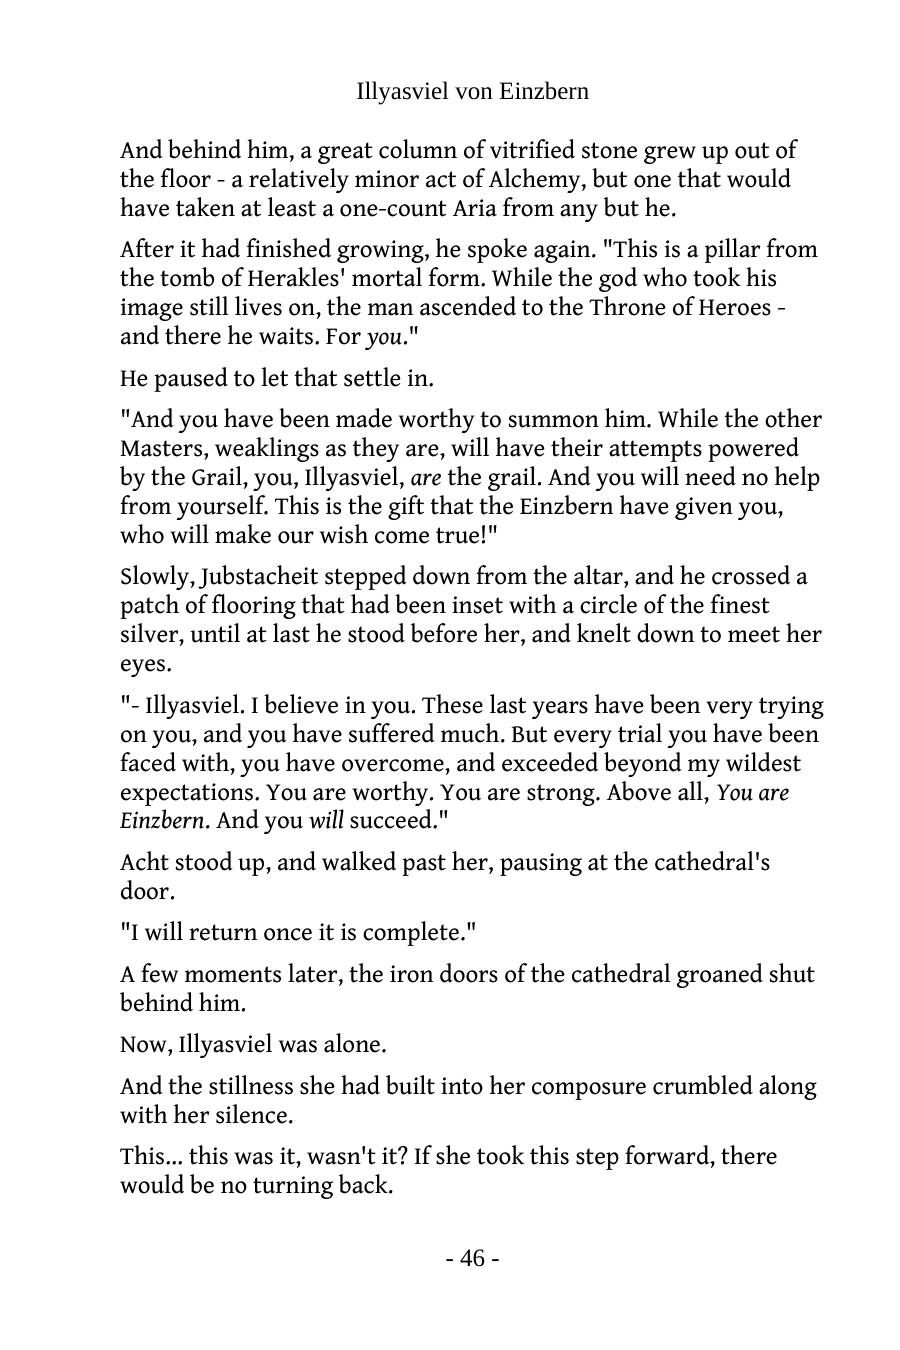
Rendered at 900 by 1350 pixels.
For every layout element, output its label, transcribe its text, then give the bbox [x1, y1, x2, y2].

text "I will return once it is complete." [120, 919, 825, 948]
text "And you have been made worthy to summon him. While the other Masters, weaklings as they are, will have their attempts powered by the Grail, you, Illyasviel, are the grail. And you will need no help from yourself. This is the gift that the Einzbern have given you, who will make our wish come true!" [120, 406, 825, 550]
text And the stillness she had built into her composure crumbled along with her silence. [120, 1072, 825, 1130]
text Now, Illyasviel was alone. [120, 1031, 825, 1060]
text Acht stood up, and walked past her, pausing at the cathedral's door. [120, 848, 825, 906]
text "- Illyasviel. I believe in you. These last years have been very trying on you, and you have suffered much. But every trial you have been faced with, you have overcome, and exceeded beyond my wildest expectations. You are worthy. You are strong. Above all, You are Einzbern. And you will succeed." [120, 691, 825, 836]
text And behind him, a great column of vitrified stone grew up out of the floor - a relatively minor act of Alchemy, but one that would have taken at least a one-count Aria from any but he. [120, 136, 825, 223]
text Slowly, Jubstacheit stepped down from the altar, and he crossed a patch of flooring that had been inset with a circle of the finest silver, until at last he stood before her, and knelt down to meet her eyes. [120, 563, 825, 679]
text After it had finished growing, he spoke again. "This is a pillar from the tomb of Herakles' mortal form. While the god who took his image still lives on, the man ascended to the Throne of Heroes - and there he waits. For you." [120, 236, 825, 352]
text This... this was it, wasn't it? If she took this step forward, there would be no turning back. [120, 1143, 825, 1201]
text A few moments later, the iron doors of the cathedral groaned shut behind him. [120, 960, 825, 1018]
text He paused to let that settle in. [120, 364, 825, 393]
